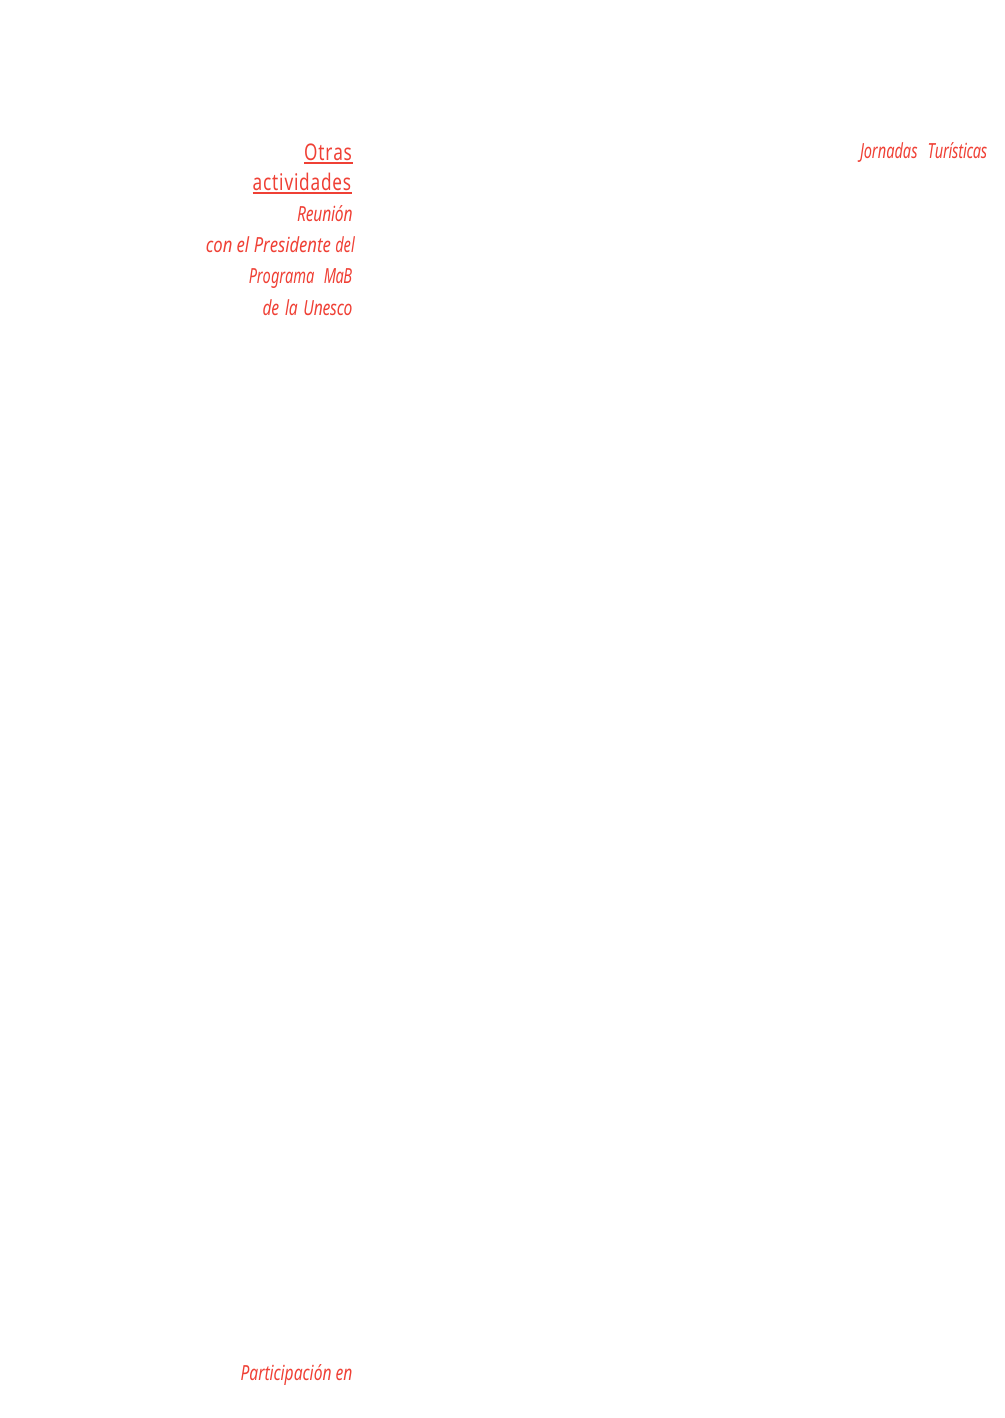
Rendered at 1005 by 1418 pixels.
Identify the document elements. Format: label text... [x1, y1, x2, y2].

text Participación en [199, 1358, 354, 1387]
text Jornadas Turísticas [455, 136, 989, 165]
text Reunión con el Presidente del Programa MaB [202, 199, 354, 290]
text de la Unesco [103, 293, 354, 322]
text Otras actividades [252, 136, 355, 197]
